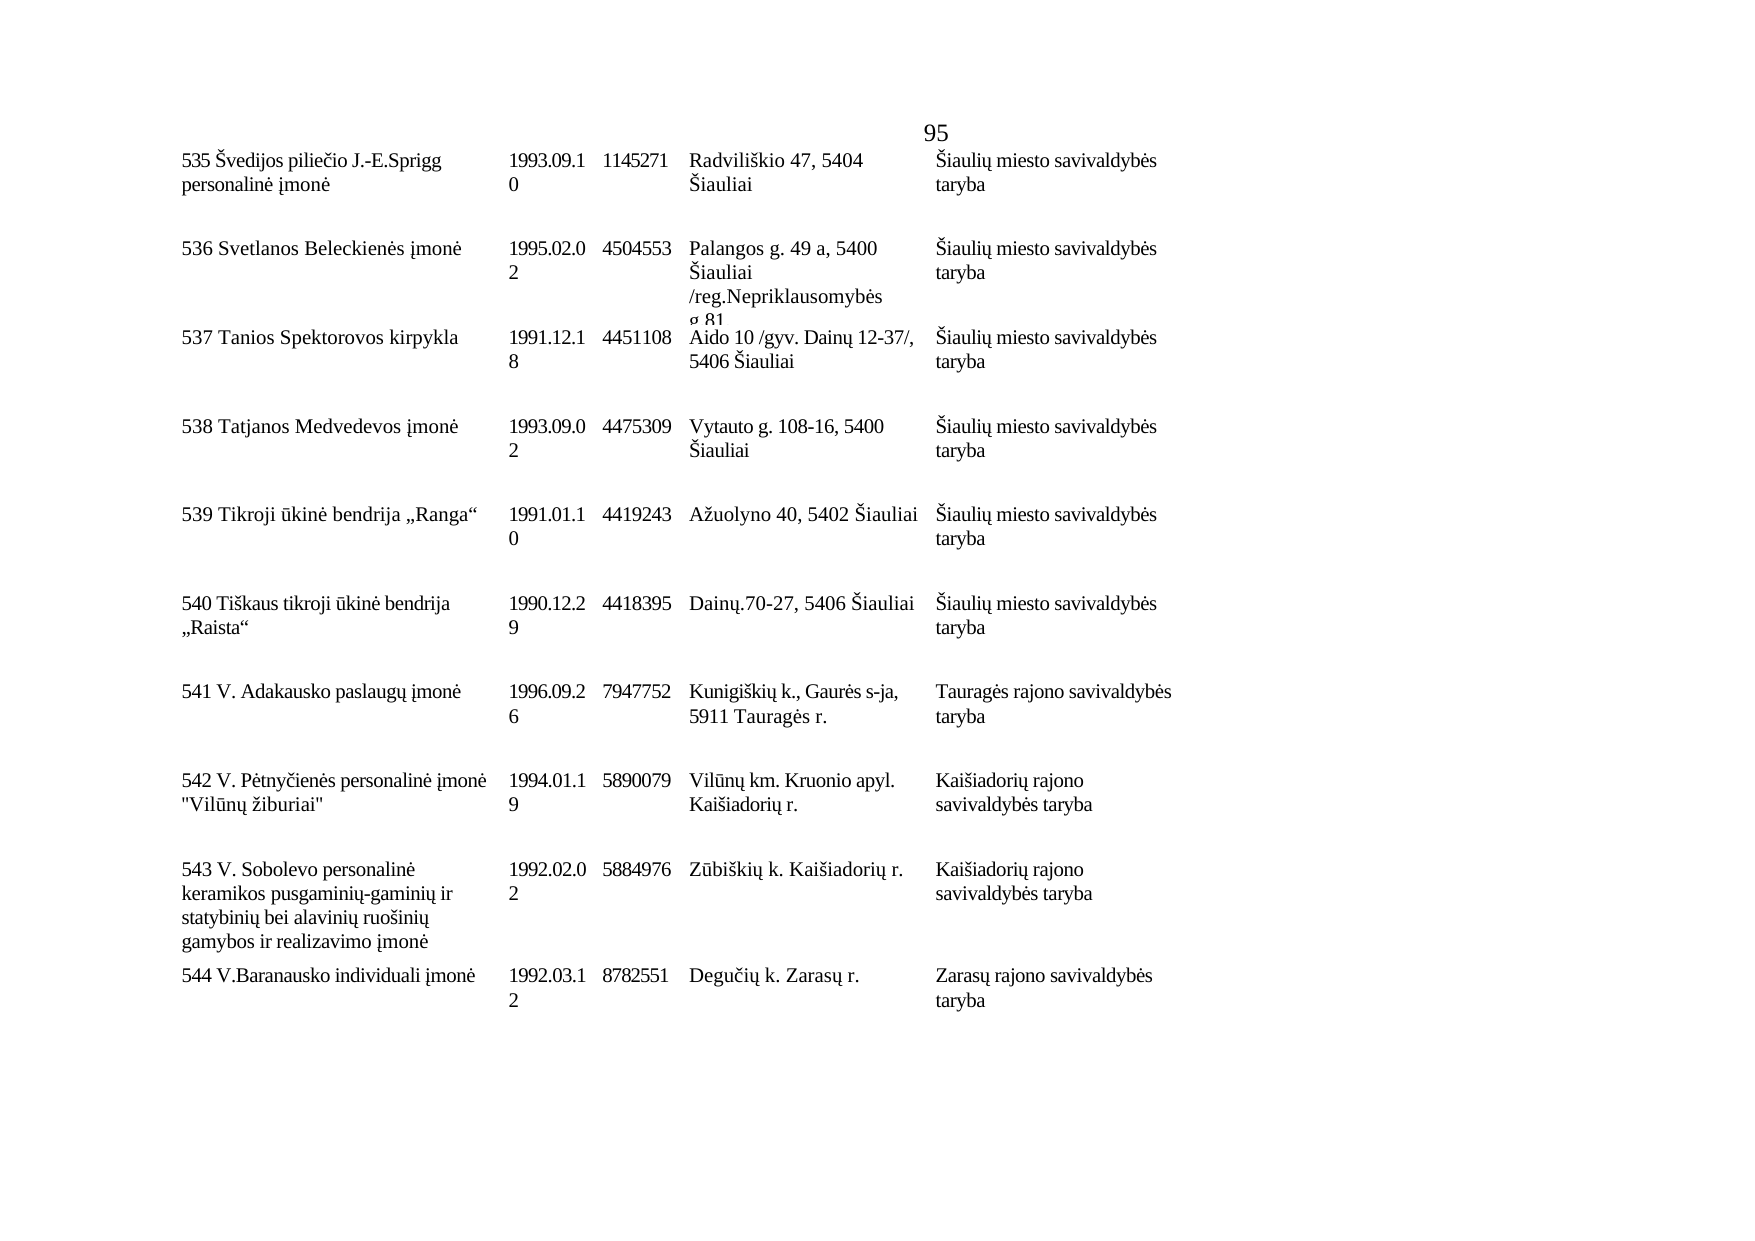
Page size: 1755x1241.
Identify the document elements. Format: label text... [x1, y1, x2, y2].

table_cell 1145271 [598, 148, 685, 236]
table_cell Šiaulių miesto savivaldybės taryba [931, 502, 1189, 591]
table_cell [1432, 964, 1595, 1052]
table_cell Šiaulių miesto savivaldybės taryba [931, 591, 1189, 679]
table_cell [1189, 964, 1432, 1052]
table_cell Kunigiškių k., Gaurės s-ja, 5911 Tauragės r. [685, 680, 931, 768]
table_cell [1432, 857, 1595, 963]
table_cell [1432, 591, 1595, 679]
table_cell [1432, 414, 1595, 502]
table_cell Šiaulių miesto savivaldybės taryba [931, 236, 1189, 325]
table_cell 4418395 [598, 591, 685, 679]
table_cell 1990.12.29 [504, 591, 598, 679]
table_cell [1189, 591, 1432, 679]
table_cell 537 Tanios Spektorovos kirpykla [177, 325, 504, 413]
table_cell [1189, 236, 1432, 325]
table_cell [1189, 502, 1432, 591]
table_cell [1432, 680, 1595, 768]
table_cell [1189, 768, 1432, 857]
table_cell [1432, 148, 1595, 236]
table_cell Vilūnų km. Kruonio apyl. Kaišiadorių r. [685, 768, 931, 857]
table_cell [1189, 325, 1432, 413]
table_cell 1994.01.19 [504, 768, 598, 857]
table_cell 1993.09.10 [504, 148, 598, 236]
table_cell 4451108 [598, 325, 685, 413]
table_cell 538 Tatjanos Medvedevos įmonė [177, 414, 504, 502]
table_cell [1432, 325, 1595, 413]
table_cell 1992.02.02 [504, 857, 598, 963]
table_cell [1189, 857, 1432, 963]
table_cell 4419243 [598, 502, 685, 591]
table_cell Tauragės rajono savivaldybės taryba [931, 680, 1189, 768]
table_cell 1992.03.12 [504, 964, 598, 1052]
table_cell 7947752 [598, 680, 685, 768]
table_cell 1991.01.10 [504, 502, 598, 591]
table_cell 536 Svetlanos Beleckienės įmonė [177, 236, 504, 325]
table_cell Kaišiadorių rajono savivaldybės taryba [931, 768, 1189, 857]
table_cell 1991.12.18 [504, 325, 598, 413]
table_cell [1189, 680, 1432, 768]
table_cell Aido 10 /gyv. Dainų 12-37/, 5406 Šiauliai [685, 325, 931, 413]
table_cell Zūbiškių k. Kaišiadorių r. [685, 857, 931, 963]
table_cell Radviliškio 47, 5404 Šiauliai [685, 148, 931, 236]
table_cell Degučių k. Zarasų r. [685, 964, 931, 1052]
table_cell 541 V. Adakausko paslaugų įmonė [177, 680, 504, 768]
table_cell 540 Tiškaus tikroji ūkinė bendrija „Raista“ [177, 591, 504, 679]
table_cell Šiaulių miesto savivaldybės taryba [931, 325, 1189, 413]
table_cell [1189, 414, 1432, 502]
table_cell 544 V.Baranausko individuali įmonė [177, 964, 504, 1052]
table_cell Ažuolyno 40, 5402 Šiauliai [685, 502, 931, 591]
table_cell 543 V. Sobolevo personalinė keramikos pusgaminių-gaminių ir statybinių bei alavinių ruošinių gamybos ir realizavimo įmonė [177, 857, 504, 963]
table_cell Šiaulių miesto savivaldybės taryba [931, 414, 1189, 502]
table_cell Kaišiadorių rajono savivaldybės taryba [931, 857, 1189, 963]
table_cell 8782551 [598, 964, 685, 1052]
table_cell Šiaulių miesto savivaldybės taryba [931, 148, 1189, 236]
table_cell 1996.09.26 [504, 680, 598, 768]
table_cell Zarasų rajono savivaldybės taryba [931, 964, 1189, 1052]
table_cell [1189, 148, 1432, 236]
table_cell 4475309 [598, 414, 685, 502]
table_cell 5890079 [598, 768, 685, 857]
table_cell 535 Švedijos piliečio J.-E.Sprigg personalinė įmonė [177, 148, 504, 236]
table_cell 1995.02.02 [504, 236, 598, 325]
table_cell [1432, 768, 1595, 857]
table_cell 539 Tikroji ūkinė bendrija „Ranga“ [177, 502, 504, 591]
table_cell 4504553 [598, 236, 685, 325]
table_cell 5884976 [598, 857, 685, 963]
table_cell Dainų.70-27, 5406 Šiauliai [685, 591, 931, 679]
table_cell 542 V. Pėtnyčienės personalinė įmonė ''Vilūnų žiburiai'' [177, 768, 504, 857]
table_cell Vytauto g. 108-16, 5400 Šiauliai [685, 414, 931, 502]
table_cell 1993.09.02 [504, 414, 598, 502]
table_cell [1432, 502, 1595, 591]
table_cell [1432, 236, 1595, 325]
